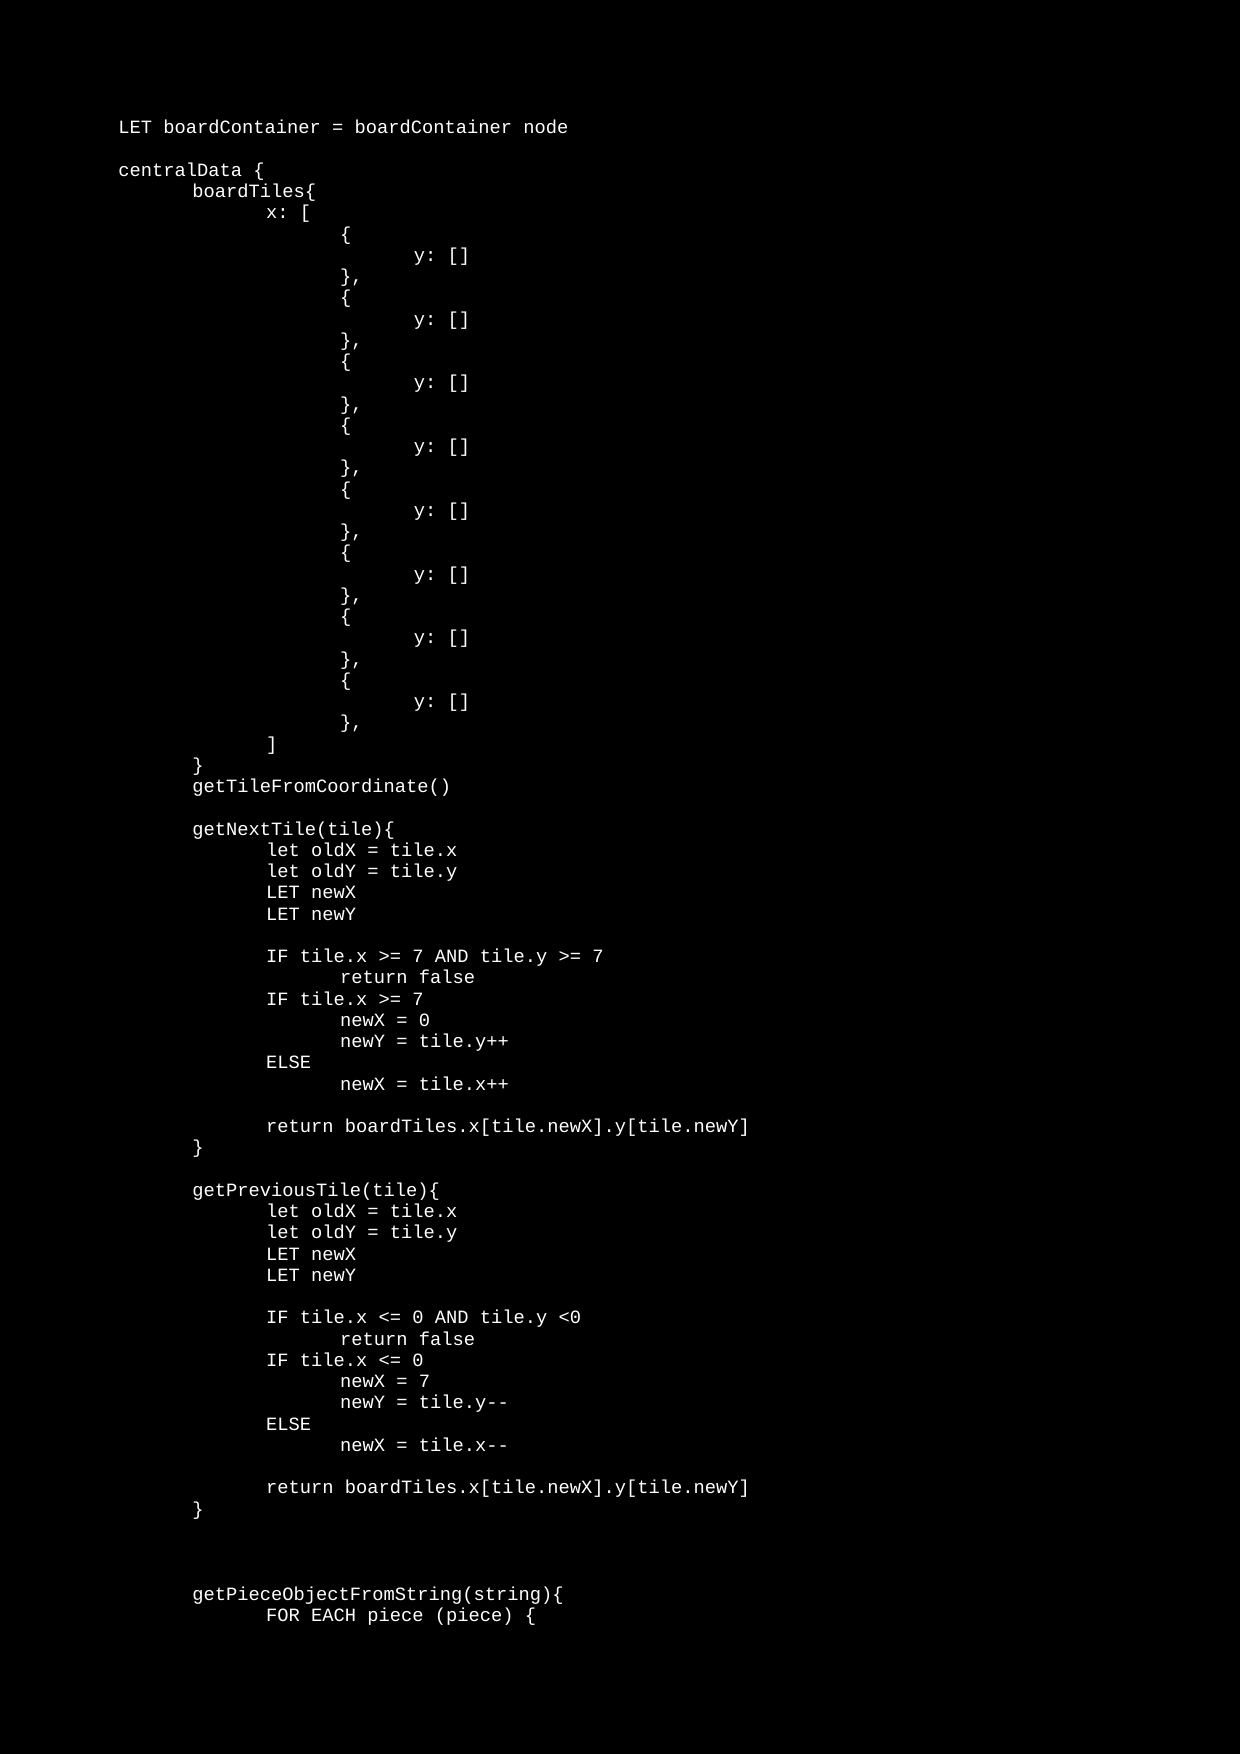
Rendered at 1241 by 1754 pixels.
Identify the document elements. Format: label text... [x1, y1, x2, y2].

text newY = tile.y-- [118, 1393, 1122, 1414]
text }, [118, 713, 1122, 734]
text y: [] [118, 501, 1122, 522]
text let oldX = tile.x [118, 841, 1122, 862]
text }, [118, 586, 1122, 607]
text }, [118, 649, 1122, 671]
text LET newX [118, 1244, 1122, 1266]
text centralData { [118, 161, 1122, 182]
text getNextTile(tile){ [118, 819, 1122, 841]
text let oldY = tile.y [118, 862, 1122, 883]
text } [118, 1138, 1122, 1159]
text y: [] [118, 373, 1122, 394]
text LET newX [118, 883, 1122, 904]
text { [118, 543, 1122, 564]
text } [118, 1499, 1122, 1521]
text }, [118, 331, 1122, 352]
text let oldX = tile.x [118, 1202, 1122, 1223]
text getTileFromCoordinate() [118, 777, 1122, 798]
text { [118, 671, 1122, 692]
text { [118, 607, 1122, 628]
text y: [] [118, 628, 1122, 649]
text return boardTiles.x[tile.newX].y[tile.newY] [118, 1478, 1122, 1499]
text newY = tile.y++ [118, 1032, 1122, 1053]
text { [118, 224, 1122, 246]
text { [118, 479, 1122, 501]
text x: [ [118, 203, 1122, 224]
text return false [118, 968, 1122, 989]
text }, [118, 522, 1122, 543]
text y: [] [118, 437, 1122, 458]
text newX = 0 [118, 1011, 1122, 1032]
text y: [] [118, 692, 1122, 713]
text IF tile.x <= 0 AND tile.y <0 [118, 1308, 1122, 1329]
text IF tile.x <= 0 [118, 1351, 1122, 1372]
text getPieceObjectFromString(string){ [118, 1584, 1122, 1606]
text ELSE [118, 1414, 1122, 1436]
text }, [118, 458, 1122, 479]
text IF tile.x >= 7 [118, 989, 1122, 1011]
text newX = 7 [118, 1372, 1122, 1393]
text { [118, 352, 1122, 373]
text return false [118, 1329, 1122, 1351]
text getPreviousTile(tile){ [118, 1181, 1122, 1202]
text newX = tile.x++ [118, 1074, 1122, 1096]
text IF tile.x >= 7 AND tile.y >= 7 [118, 947, 1122, 968]
text } [118, 756, 1122, 777]
text LET boardContainer = boardContainer node [118, 118, 1122, 139]
text ] [118, 734, 1122, 756]
text newX = tile.x-- [118, 1436, 1122, 1457]
text }, [118, 267, 1122, 288]
text y: [] [118, 564, 1122, 586]
text boardTiles{ [118, 182, 1122, 203]
text { [118, 416, 1122, 437]
text y: [] [118, 246, 1122, 267]
text let oldY = tile.y [118, 1223, 1122, 1244]
text ELSE [118, 1053, 1122, 1074]
text LET newY [118, 904, 1122, 926]
text return boardTiles.x[tile.newX].y[tile.newY] [118, 1117, 1122, 1138]
text FOR EACH piece (piece) { [118, 1606, 1122, 1627]
text y: [] [118, 309, 1122, 331]
text }, [118, 394, 1122, 416]
text { [118, 288, 1122, 309]
text LET newY [118, 1266, 1122, 1287]
